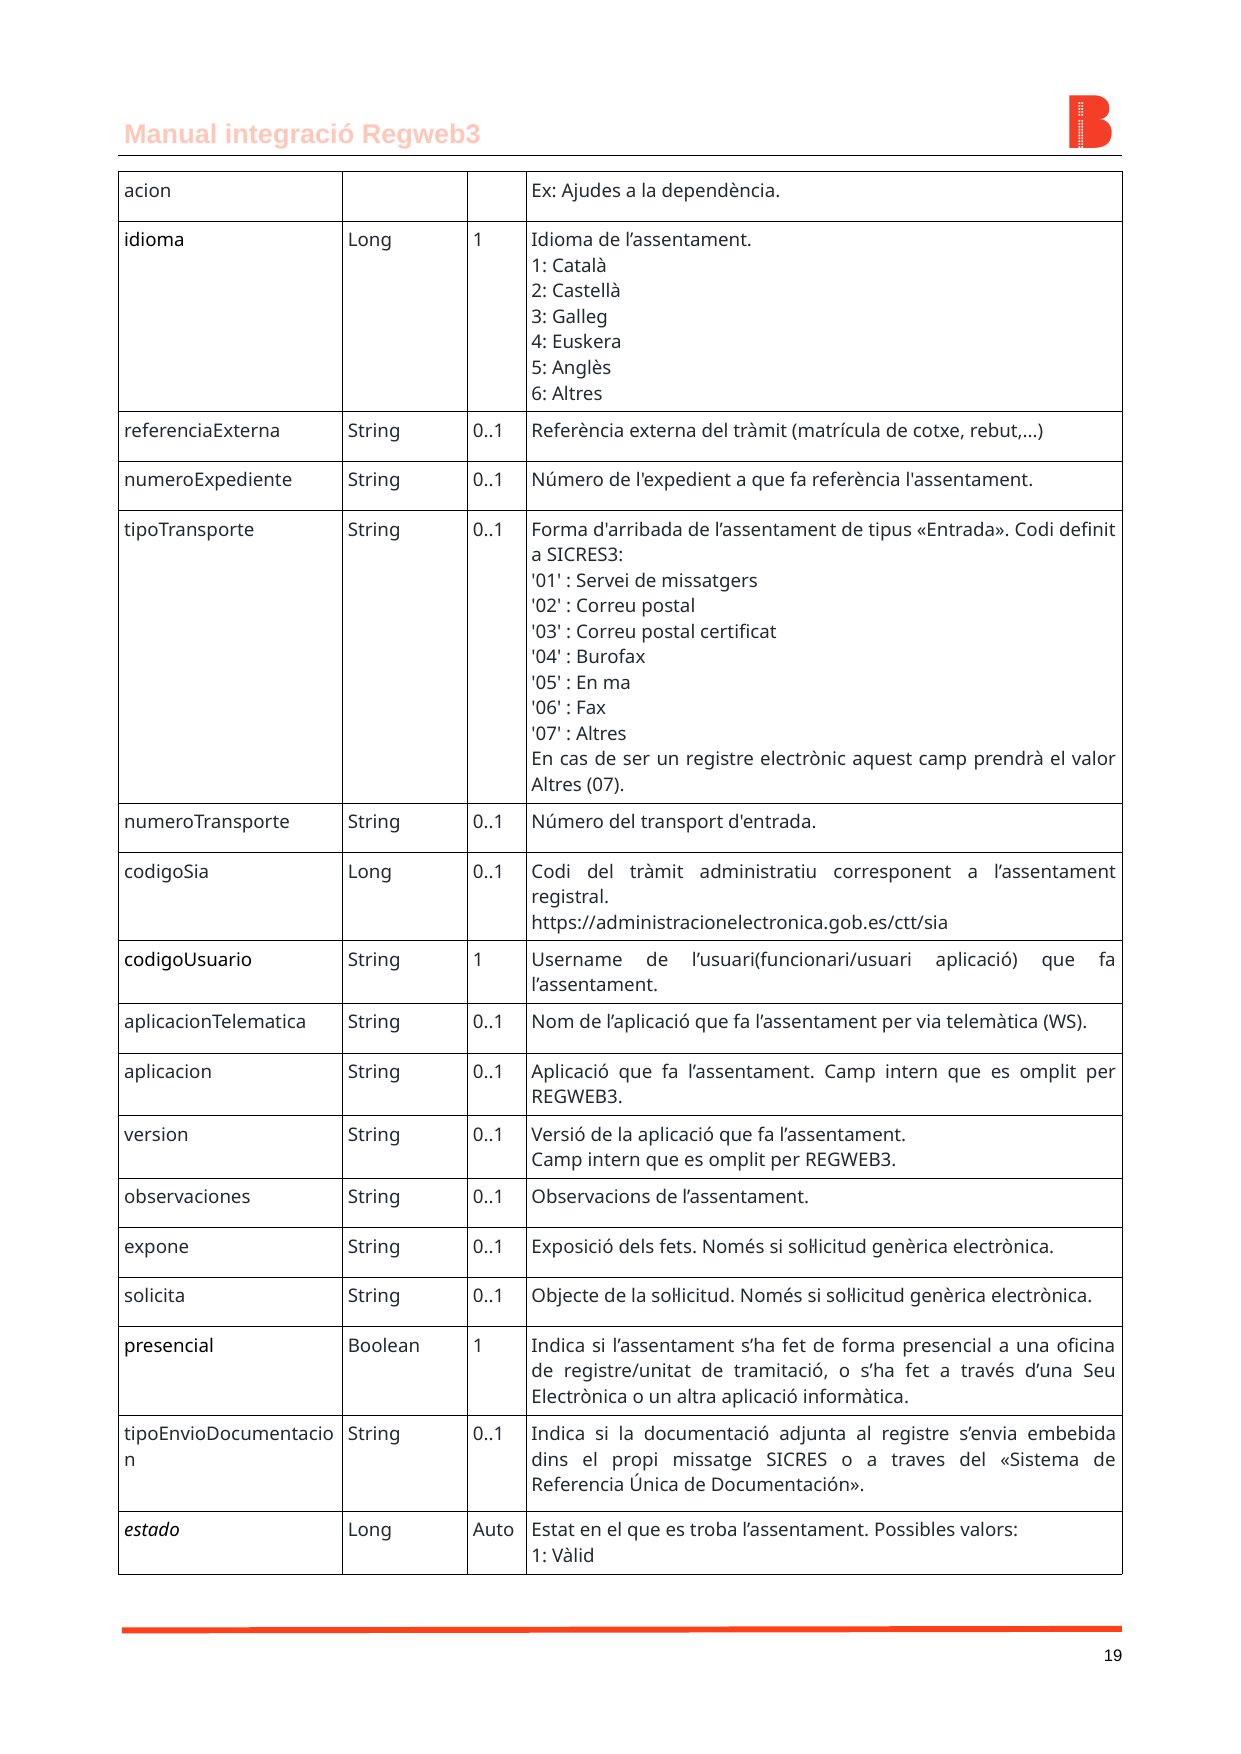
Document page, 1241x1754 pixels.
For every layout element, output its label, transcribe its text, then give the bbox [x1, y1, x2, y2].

table_cell idioma [119, 222, 342, 411]
table_cell version [119, 1116, 342, 1178]
table_cell 1 [468, 222, 526, 411]
table_cell aplicacion [119, 1054, 342, 1115]
table_cell String [343, 1179, 467, 1227]
table_cell Ex: Ajudes a la dependència. [527, 172, 1122, 221]
table_cell 0..1 [468, 412, 526, 461]
table_cell Número de l'expedient a que fa referència l'assentament. [527, 462, 1122, 510]
table_cell 1 [468, 941, 526, 1003]
table_cell String [343, 1228, 467, 1277]
table_cell 0..1 [468, 1054, 526, 1115]
table_cell Username de l’usuari(funcionari/usuari aplicació) que fa l’assentament. [527, 941, 1122, 1003]
picture [1063, 94, 1117, 150]
table_cell Versió de la aplicació que fa l’assentament. Camp intern que es omplit per REGWEB3. [527, 1116, 1122, 1178]
table_cell codigoUsuario [119, 941, 342, 1003]
table_cell observaciones [119, 1179, 342, 1227]
table_cell String [343, 1116, 467, 1178]
table_cell 0..1 [468, 1228, 526, 1277]
table_cell String [343, 1278, 467, 1326]
table_cell Long [343, 853, 467, 940]
table_cell Nom de l’aplicació que fa l’assentament per via telemàtica (WS). [527, 1004, 1122, 1052]
table_cell Exposició dels fets. Només si sol·licitud genèrica electrònica. [527, 1228, 1122, 1277]
table_cell estado [119, 1512, 342, 1573]
table_cell 0..1 [468, 1116, 526, 1178]
table_cell presencial [119, 1327, 342, 1414]
table_cell String [343, 804, 467, 852]
table_cell String [343, 462, 467, 510]
table_cell numeroTransporte [119, 804, 342, 852]
table_cell String [343, 412, 467, 461]
table_cell String [343, 511, 467, 802]
table_cell tipoEnvioDocumentacion [119, 1416, 342, 1511]
table_cell Estat en el que es troba l’assentament. Possibles valors: 1: Vàlid [527, 1512, 1122, 1573]
table_cell 0..1 [468, 511, 526, 802]
table_cell numeroExpediente [119, 462, 342, 510]
table_cell String [343, 941, 467, 1003]
table_cell referenciaExterna [119, 412, 342, 461]
table_cell tipoTransporte [119, 511, 342, 802]
table_cell solicita [119, 1278, 342, 1326]
table_cell Referència externa del tràmit (matrícula de cotxe, rebut,...) [527, 412, 1122, 461]
table_cell Número del transport d'entrada. [527, 804, 1122, 852]
table_cell 0..1 [468, 1278, 526, 1326]
table_cell Observacions de l’assentament. [527, 1179, 1122, 1227]
table_cell 0..1 [468, 1416, 526, 1511]
table_cell [468, 172, 526, 221]
table_cell Indica si l’assentament s’ha fet de forma presencial a una oficina de registre/unitat de tramitació, o s’ha fet a través d’una Seu Electrònica o un altra aplicació informàtica. [527, 1327, 1122, 1414]
table_cell Objecte de la sol·licitud. Només si sol·licitud genèrica electrònica. [527, 1278, 1122, 1326]
table_cell 0..1 [468, 804, 526, 852]
table_cell Auto [468, 1512, 526, 1573]
table_cell codigoSia [119, 853, 342, 940]
table_cell 0..1 [468, 853, 526, 940]
table_cell 1 [468, 1327, 526, 1414]
table_cell 0..1 [468, 1179, 526, 1227]
table_cell Aplicació que fa l’assentament. Camp intern que es omplit per REGWEB3. [527, 1054, 1122, 1115]
table_cell Forma d'arribada de l’assentament de tipus «Entrada». Codi definit a SICRES3: '01' : Servei de missatgers '02' : Correu postal '03' : Correu postal certificat '04' : Burofax '05' : En ma '06' : Fax '07' : Altres En cas de ser un registre electrònic aquest camp prendrà el valor Altres (07). [527, 511, 1122, 802]
table_cell Indica si la documentació adjunta al registre s’envia embebida dins el propi missatge SICRES o a traves del «Sistema de Referencia Única de Documentación». [527, 1416, 1122, 1511]
table_cell acion [119, 172, 342, 221]
table_cell Idioma de l’assentament. 1: Català 2: Castellà 3: Galleg 4: Euskera 5: Anglès 6: Altres [527, 222, 1122, 411]
table_cell String [343, 1054, 467, 1115]
table_cell [343, 172, 467, 221]
table_cell 0..1 [468, 462, 526, 510]
table_cell 0..1 [468, 1004, 526, 1052]
table_cell String [343, 1416, 467, 1511]
table_cell expone [119, 1228, 342, 1277]
table_cell aplicacionTelematica [119, 1004, 342, 1052]
table_cell Codi del tràmit administratiu corresponent a l’assentament registral. https://administracionelectronica.gob.es/ctt/sia [527, 853, 1122, 940]
table_cell Boolean [343, 1327, 467, 1414]
table_cell Long [343, 222, 467, 411]
table_cell String [343, 1004, 467, 1052]
table_cell Long [343, 1512, 467, 1573]
